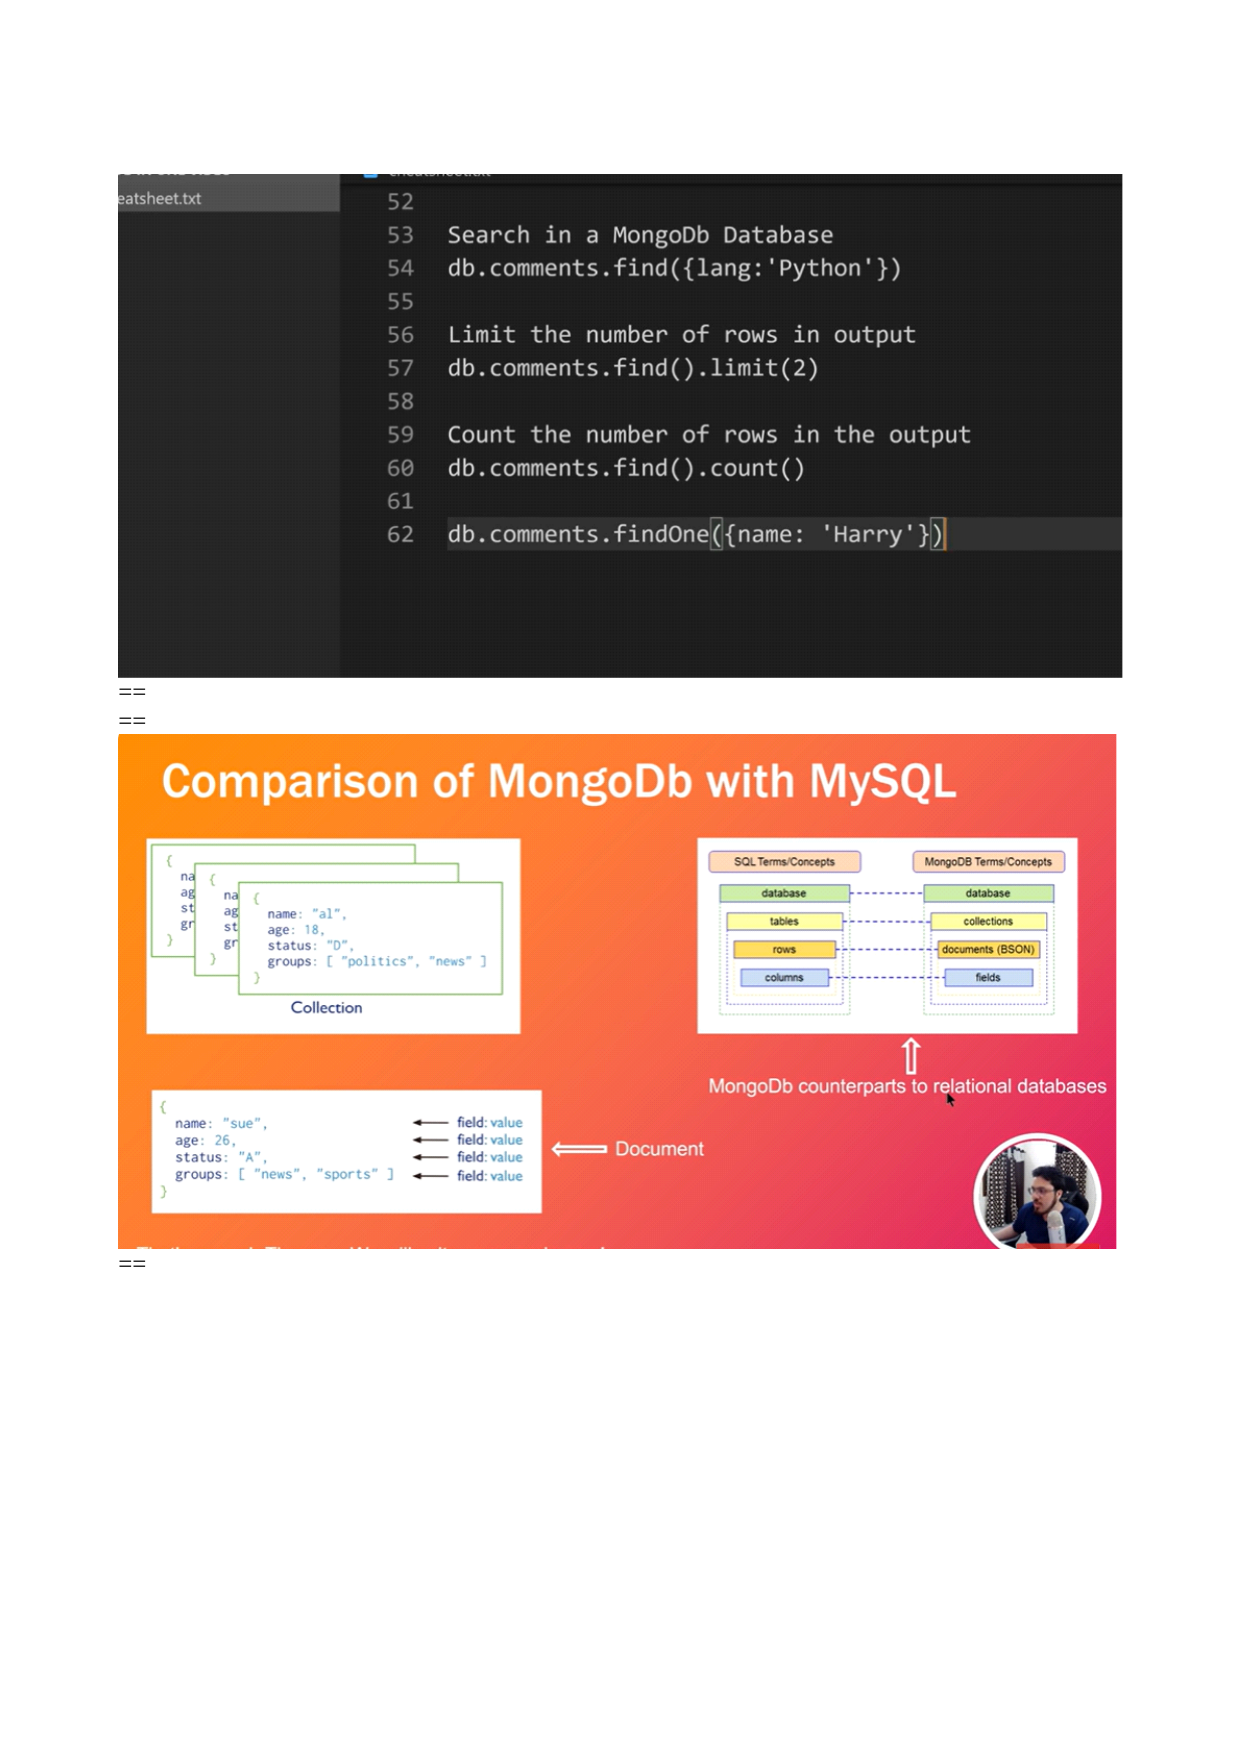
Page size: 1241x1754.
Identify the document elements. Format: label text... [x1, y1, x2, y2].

text == [118, 1249, 1122, 1278]
text == [118, 706, 1122, 1249]
text == [118, 678, 1122, 706]
